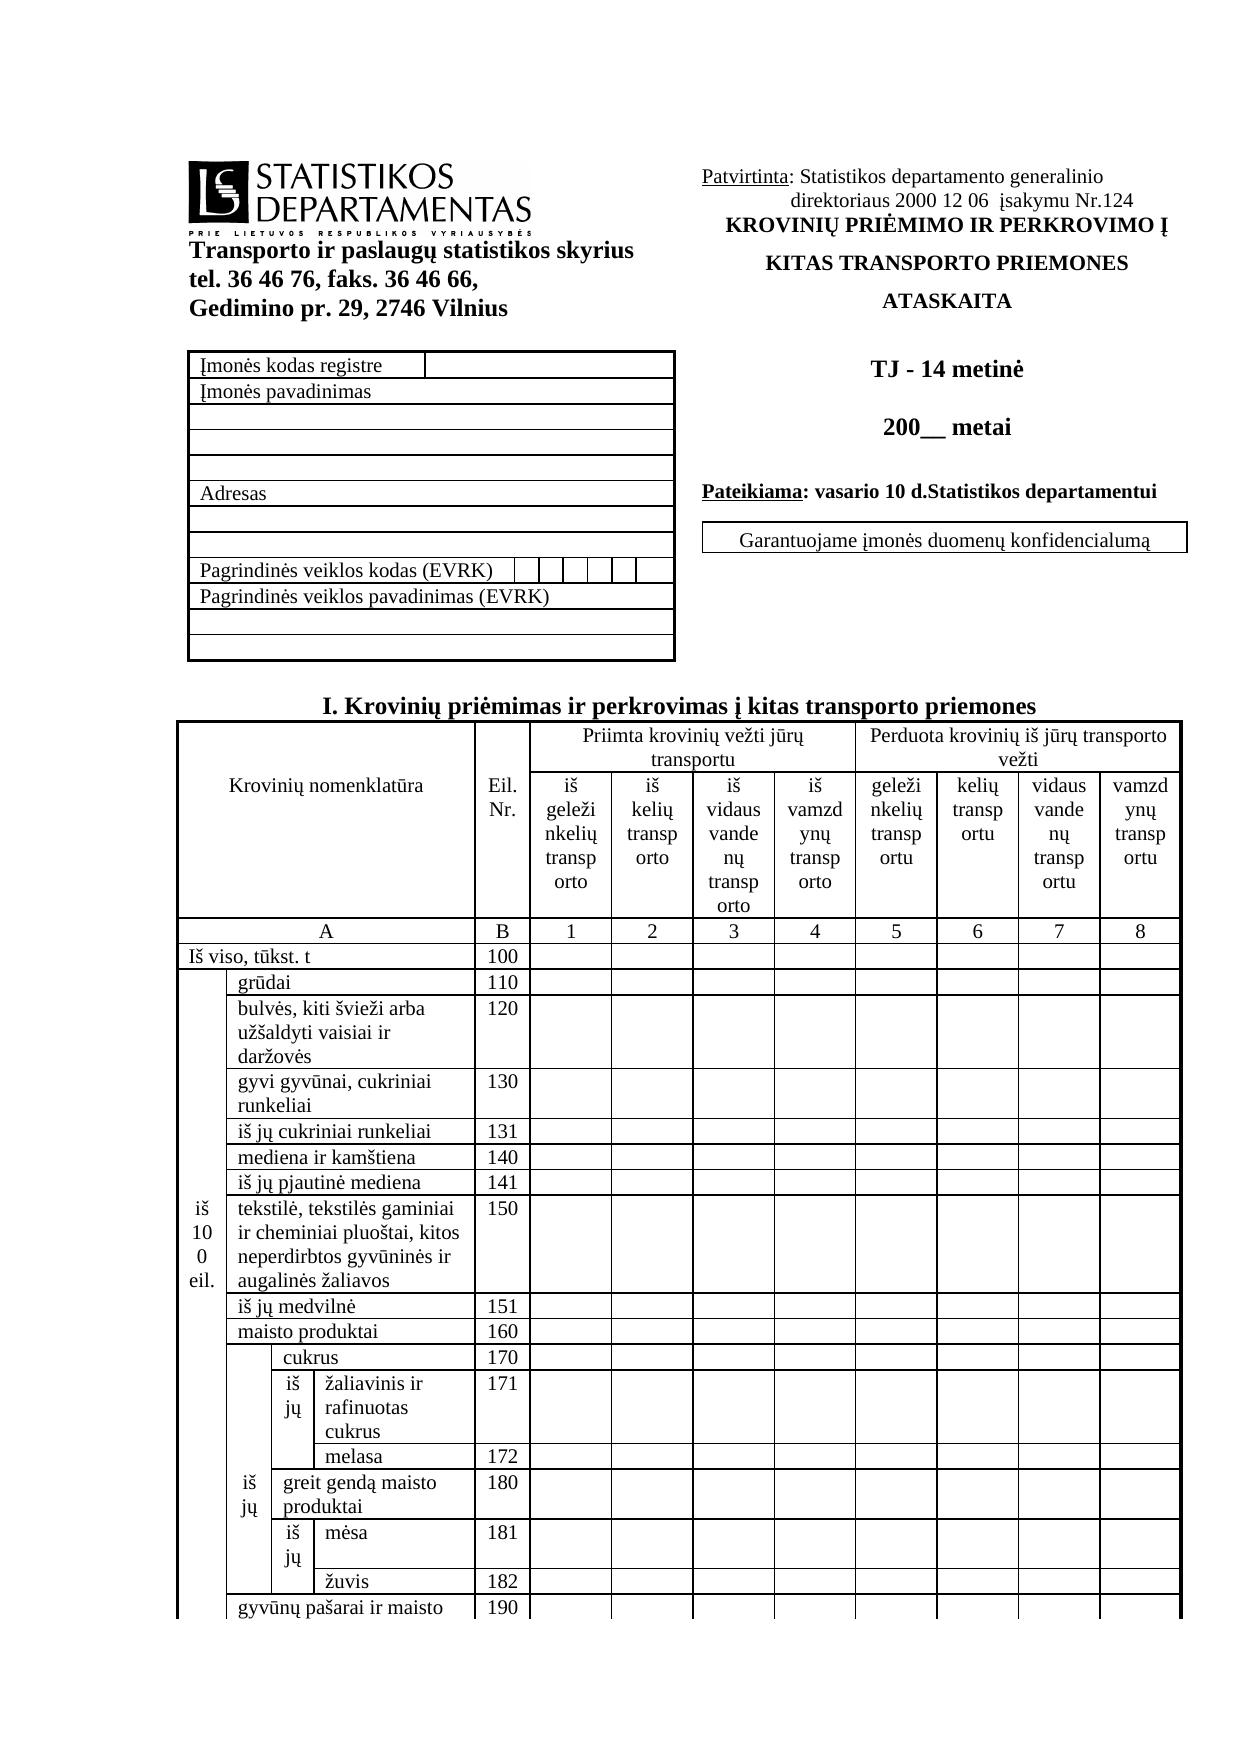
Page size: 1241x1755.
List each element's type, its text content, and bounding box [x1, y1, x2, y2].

table_cell [1019, 1345, 1099, 1369]
table_cell [938, 1595, 1018, 1619]
table_cell [1101, 1119, 1179, 1143]
table_cell iš kelių transporto [612, 773, 692, 917]
table_cell [694, 970, 774, 994]
table_cell [1101, 1345, 1179, 1369]
table_cell [612, 1294, 692, 1318]
table_cell [515, 558, 538, 582]
table_cell 160 [476, 1319, 529, 1343]
table_cell [694, 1119, 774, 1143]
table_cell iš jų pjautinė mediena [227, 1170, 474, 1194]
table_cell kelių transportu [938, 773, 1018, 917]
table_cell Pagrindinės veiklos kodas (EVRK) [190, 558, 514, 582]
table_cell 7 [1019, 919, 1099, 943]
table_cell [1101, 1319, 1179, 1343]
table_header [532, 353, 579, 377]
table_cell 131 [476, 1119, 529, 1143]
table_cell [775, 1196, 855, 1292]
table_cell [531, 1170, 611, 1194]
table_cell [1101, 1069, 1179, 1117]
table_cell [531, 1345, 611, 1369]
table_cell [612, 970, 692, 994]
table_cell mediena ir kamštiena [227, 1145, 474, 1169]
table_cell [856, 1294, 936, 1318]
table_cell Krovinių nomenklatūra [179, 771, 474, 917]
table_cell iš jų [227, 1468, 271, 1518]
table_cell [1101, 944, 1179, 968]
table_cell [856, 1319, 936, 1343]
table_cell žaliavinis ir rafinuotas cukrus [315, 1371, 474, 1443]
table_cell [179, 1318, 226, 1343]
table_cell [1101, 1470, 1179, 1518]
table_cell [531, 1319, 611, 1343]
table_cell [179, 1568, 226, 1593]
table_cell [694, 1196, 774, 1292]
table_cell [179, 1118, 226, 1143]
table_cell [531, 970, 611, 994]
table_cell [856, 1069, 936, 1117]
table_cell [775, 970, 855, 994]
table_cell gyvi gyvūnai, cukriniai runkeliai [227, 1069, 474, 1117]
table_cell [190, 610, 673, 633]
table_cell [775, 1345, 855, 1369]
table_cell [938, 1145, 1018, 1169]
table_cell [1101, 970, 1179, 994]
table_cell [612, 1345, 692, 1369]
table_cell 151 [476, 1294, 529, 1318]
table_header [640, 353, 673, 377]
table_cell [612, 1595, 692, 1619]
table_cell [612, 1170, 692, 1194]
table_cell [1101, 996, 1179, 1068]
table_cell [775, 1520, 855, 1568]
table_cell iš geležinkelių transporto [531, 773, 611, 917]
table_cell [775, 1470, 855, 1518]
table_cell [612, 1069, 692, 1117]
table_cell [1101, 1444, 1179, 1468]
table_cell [775, 1170, 855, 1194]
table_cell [856, 1444, 936, 1468]
table_cell [179, 1143, 226, 1169]
table_cell [531, 1119, 611, 1143]
table_cell 141 [476, 1170, 529, 1194]
table_cell [938, 944, 1018, 968]
table_cell [1019, 1069, 1099, 1117]
table_cell [856, 1595, 936, 1619]
table_header [476, 723, 529, 771]
table_cell [856, 1520, 936, 1568]
table_header [615, 353, 639, 377]
table_cell 190 [476, 1595, 529, 1619]
table_cell [190, 635, 673, 659]
table_cell [1019, 1119, 1099, 1143]
table_cell bulvės, kiti švieži arba užšaldyti vaisiai ir daržovės [227, 996, 474, 1068]
table_cell vidaus vandenų transportu [1019, 773, 1099, 917]
table_cell [1019, 1444, 1099, 1468]
table_cell [179, 1518, 226, 1568]
table_cell [694, 1371, 774, 1443]
table_cell [694, 996, 774, 1068]
table_cell 181 [476, 1520, 529, 1568]
table_cell [938, 1294, 1018, 1318]
table_cell iš vamzdynų transporto [775, 773, 855, 917]
table_cell 140 [476, 1145, 529, 1169]
table_cell [938, 996, 1018, 1068]
table_cell [694, 1069, 774, 1117]
table_cell [179, 1343, 226, 1369]
table_cell [179, 1468, 226, 1518]
table_cell grūdai [227, 970, 474, 994]
table_cell [179, 994, 226, 1068]
table_cell [1019, 1520, 1099, 1568]
table_cell [938, 1569, 1018, 1593]
table_cell Iš viso, tūkst. t [179, 944, 474, 968]
table_cell [179, 1169, 226, 1194]
table_cell vamzdynų transportu [1101, 773, 1179, 917]
table_cell [179, 1369, 226, 1443]
table_cell 1 [531, 919, 611, 943]
table_header Patvirtinta: Statistikos departamento generalinio direktoriaus 2000 12 06 įsakymu Nr.124 krovinių priėmimo ir perkrovimo į kitas transporto priemones ataskaita TJ - 14 metinė 200__ metai Pateikiama: vasario 10 d.Statistikos departamentui [690, 162, 1204, 662]
table_cell [1019, 1319, 1099, 1343]
text I. Krovinių priėmimas ir perkrovimas į kitas transporto priemones [177, 691, 1181, 720]
table_cell [612, 1196, 692, 1292]
table_cell [1101, 1520, 1179, 1568]
table_cell [1101, 1170, 1179, 1194]
table_cell [612, 1319, 692, 1343]
table_cell [1101, 1595, 1179, 1619]
table_cell [1019, 944, 1099, 968]
table_cell [856, 1371, 936, 1443]
table_cell [938, 1319, 1018, 1343]
table_cell iš jų [272, 1371, 313, 1443]
table_cell [531, 1294, 611, 1318]
table_cell iš jų medvilnė [227, 1294, 474, 1318]
table_header Garantuojame įmonės duomenų konfidencialumą [703, 523, 1186, 552]
table_cell [775, 1444, 855, 1468]
table_cell [190, 405, 673, 428]
table_cell [612, 1470, 692, 1518]
table_cell [856, 1196, 936, 1292]
table_cell [531, 1444, 611, 1468]
table_cell 130 [476, 1069, 529, 1117]
table_cell [272, 1443, 313, 1468]
table_header [179, 723, 474, 771]
table_cell tekstilė, tekstilės gaminiai ir cheminiai pluoštai, kitos neperdirbtos gyvūninės ir augalinės žaliavos [227, 1196, 474, 1292]
table_cell [775, 1319, 855, 1343]
table_cell [190, 507, 673, 531]
table_cell [1101, 1294, 1179, 1318]
table_cell [179, 1443, 226, 1468]
table_cell [775, 1119, 855, 1143]
table_cell [1019, 1196, 1099, 1292]
table_cell [190, 430, 673, 454]
table_cell [179, 1292, 226, 1318]
table_cell [612, 1520, 692, 1568]
table_cell [694, 1345, 774, 1369]
table_header Transporto ir paslaugų statistikos skyrius tel. 36 46 76, faks. 36 46 66, Gedimino pr. 29, 2746 Vilnius [177, 162, 690, 662]
table_cell [1019, 1170, 1099, 1194]
table_cell [694, 1145, 774, 1169]
table_cell [227, 1369, 271, 1443]
table_cell [1101, 1145, 1179, 1169]
table_cell iš jų [272, 1520, 313, 1568]
table_cell [694, 1319, 774, 1343]
table_cell gyvūnų pašarai ir maisto [227, 1595, 474, 1619]
table_cell [775, 944, 855, 968]
table_cell Eil. Nr. [476, 771, 529, 917]
table_cell [694, 1470, 774, 1518]
table_cell [775, 1569, 855, 1593]
table_cell [856, 1569, 936, 1593]
table_cell 4 [775, 919, 855, 943]
table_cell [531, 1145, 611, 1169]
table_cell iš 100 eil. [179, 1194, 226, 1292]
table_cell 170 [476, 1345, 529, 1369]
table_cell [1101, 1196, 1179, 1292]
table_cell [531, 1520, 611, 1568]
table_cell [531, 996, 611, 1068]
table_cell [856, 1119, 936, 1143]
table_cell [531, 1371, 611, 1443]
table_cell [775, 1069, 855, 1117]
table_header Priimta krovinių vežti jūrų transportu [531, 723, 855, 771]
table_cell [531, 1569, 611, 1593]
table_cell 100 [476, 944, 529, 968]
table_cell [531, 1196, 611, 1292]
table_cell [694, 944, 774, 968]
table_cell 172 [476, 1444, 529, 1468]
table_cell [612, 1444, 692, 1468]
table_cell [856, 1170, 936, 1194]
table_cell [938, 1170, 1018, 1194]
table_cell 171 [476, 1371, 529, 1443]
table_cell [856, 1145, 936, 1169]
table_cell [938, 1069, 1018, 1117]
table_cell [227, 1568, 271, 1593]
table_cell [938, 1371, 1018, 1443]
table_cell B [476, 919, 529, 943]
table_cell [694, 1595, 774, 1619]
table_cell [612, 996, 692, 1068]
table_cell [694, 1170, 774, 1194]
table_cell [190, 533, 673, 557]
table_header Perduota krovinių iš jūrų transporto vežti [856, 723, 1179, 771]
table_cell Pagrindinės veiklos pavadinimas (EVRK) [190, 584, 673, 608]
table_cell [856, 1345, 936, 1369]
table_cell 150 [476, 1196, 529, 1292]
table_cell [694, 1520, 774, 1568]
table_cell mėsa [315, 1520, 474, 1568]
table_cell [775, 996, 855, 1068]
table_cell [613, 558, 635, 582]
table_cell [1101, 1569, 1179, 1593]
table_header Įmonės kodas registre [190, 353, 424, 377]
table_cell 8 [1101, 919, 1179, 943]
table_cell [775, 1145, 855, 1169]
table_header [503, 353, 532, 377]
table_cell [179, 1593, 226, 1619]
table_cell [612, 944, 692, 968]
table_cell 110 [476, 970, 529, 994]
table_cell [694, 1294, 774, 1318]
table_cell [938, 1345, 1018, 1369]
table_cell [694, 1569, 774, 1593]
table_cell geležinkelių transportu [856, 773, 936, 917]
table_cell [227, 1518, 271, 1568]
table_cell [531, 944, 611, 968]
table_cell [856, 1470, 936, 1518]
table_cell [694, 1444, 774, 1468]
table_cell Adresas [190, 481, 673, 505]
table_cell [637, 558, 673, 582]
table_cell [531, 1069, 611, 1117]
table_header [473, 353, 502, 377]
table_cell cukrus [272, 1345, 474, 1369]
table_cell greit gendą maisto produktai [272, 1470, 474, 1518]
table_cell iš jų cukriniai runkeliai [227, 1119, 474, 1143]
table_cell [564, 558, 587, 582]
table_cell [540, 558, 562, 582]
table_cell [938, 1196, 1018, 1292]
table_cell [938, 1520, 1018, 1568]
table_cell [775, 1294, 855, 1318]
table_cell [179, 1068, 226, 1117]
table_cell [612, 1371, 692, 1443]
table_cell 182 [476, 1569, 529, 1593]
table_cell 6 [938, 919, 1018, 943]
table_cell [612, 1569, 692, 1593]
table_cell [612, 1119, 692, 1143]
table_cell melasa [315, 1444, 474, 1468]
table_cell [227, 1443, 271, 1468]
table_cell [775, 1595, 855, 1619]
table_cell A [179, 919, 474, 943]
table_cell [588, 558, 611, 582]
table_cell [938, 1119, 1018, 1143]
table_cell [531, 1470, 611, 1518]
table_cell [272, 1568, 313, 1593]
table_cell Įmonės pavadinimas [190, 379, 673, 403]
table_cell [1019, 970, 1099, 994]
table_cell [190, 456, 673, 480]
table_cell [938, 1470, 1018, 1518]
table_cell [531, 1595, 611, 1619]
table_cell [1019, 1371, 1099, 1443]
table_cell 180 [476, 1470, 529, 1518]
table_cell [1019, 1470, 1099, 1518]
table_cell [856, 996, 936, 1068]
table_cell [938, 970, 1018, 994]
table_cell iš vidaus vandenų transporto [694, 773, 774, 917]
table_cell [612, 1145, 692, 1169]
table_cell [179, 970, 226, 994]
table_cell [1019, 1145, 1099, 1169]
table_cell [856, 944, 936, 968]
table_cell [1019, 1569, 1099, 1593]
table_cell [775, 1371, 855, 1443]
table_cell [1101, 1371, 1179, 1443]
table_cell 3 [694, 919, 774, 943]
table_cell [1019, 996, 1099, 1068]
table_header [426, 353, 473, 377]
table_cell [227, 1345, 271, 1369]
table_cell [938, 1444, 1018, 1468]
table_cell 120 [476, 996, 529, 1068]
table_cell žuvis [315, 1569, 474, 1593]
table_cell [856, 970, 936, 994]
table_header [580, 353, 615, 377]
table_cell 5 [856, 919, 936, 943]
table_cell 2 [612, 919, 692, 943]
table_cell [1019, 1595, 1099, 1619]
table_cell maisto produktai [227, 1319, 474, 1343]
table_cell [1019, 1294, 1099, 1318]
